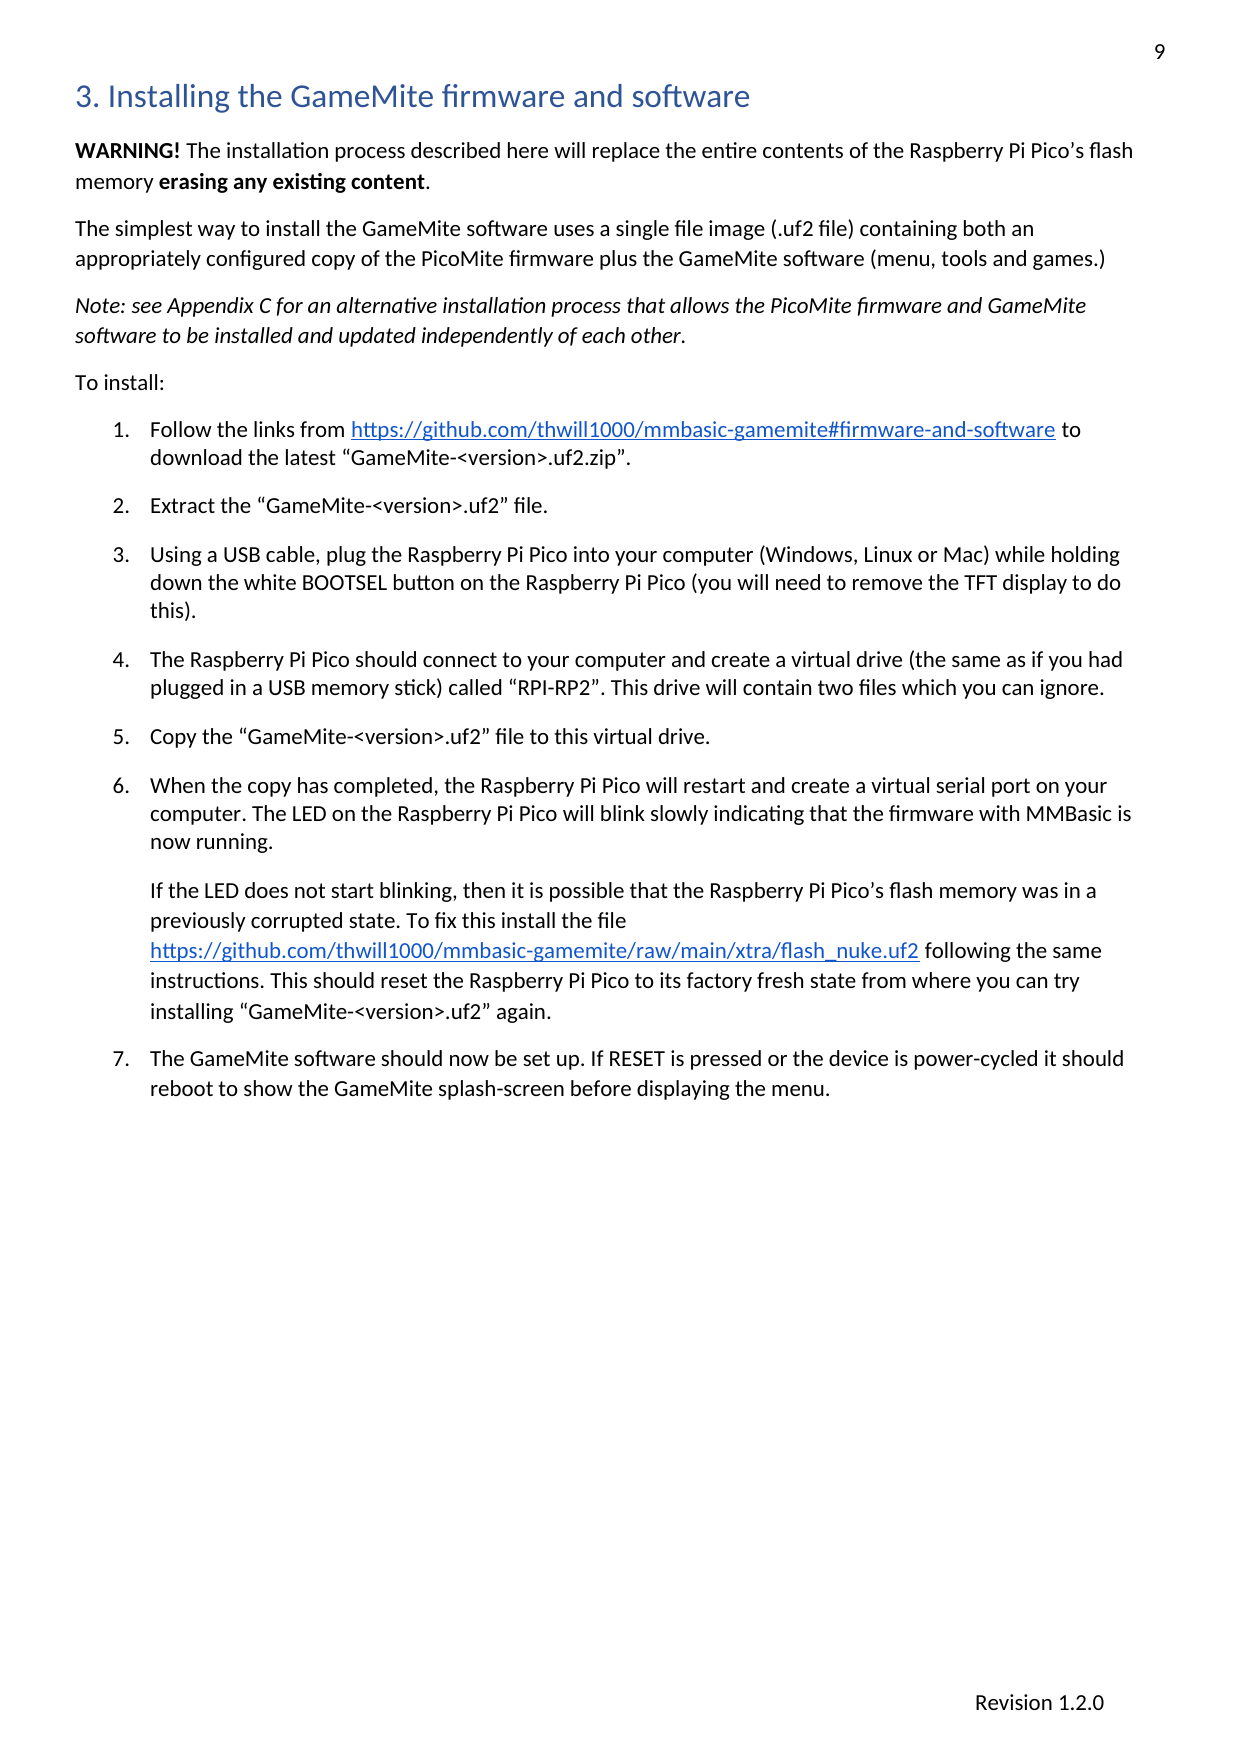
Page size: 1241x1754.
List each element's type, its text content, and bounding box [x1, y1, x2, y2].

list Extract the “GameMite-<version>.uf2” file. [112, 492, 1165, 519]
list The GameMite software should now be set up. If RESET is pressed or the device is power-cycled it should reboot to show the GameMite splash-screen before displaying the menu. [112, 1044, 1165, 1102]
list Copy the “GameMite-<version>.uf2” file to this virtual drive. [112, 722, 1165, 750]
list When the copy has completed, the Raspberry Pi Pico will restart and create a virtual serial port on your computer. The LED on the Raspberry Pi Pico will blink slowly indicating that the firmware with MMBasic is now running. [112, 771, 1165, 855]
text If the LED does not start blinking, then it is possible that the Raspberry Pi Pico’s flash memory was in a previously corrupted state. To fix this install the file https://github.com/thwill1000/mmbasic-gamemite/raw/main/xtra/flash_nuke.uf2 following the same instructions. This should reset the Raspberry Pi Pico to its factory fresh state from where you can try installing “GameMite-<version>.uf2” again. [150, 876, 1165, 1025]
text The simplest way to install the GameMite software uses a single file image (.uf2 file) containing both an appropriately configured copy of the PicoMite firmware plus the GameMite software (menu, tools and games.) [75, 214, 1165, 272]
text Note: see Appendix C for an alternative installation process that allows the PicoMite firmware and GameMite software to be installed and updated independently of each other. [75, 291, 1165, 349]
text WARNING! The installation process described here will replace the entire contents of the Raspberry Pi Pico’s flash memory erasing any existing content. [75, 137, 1165, 195]
list The Raspberry Pi Pico should connect to your computer and create a virtual drive (the same as if you had plugged in a USB memory stick) called “RPI-RP2”. This drive will contain two files which you can ignore. [112, 645, 1165, 701]
subtitle 3. Installing the GameMite firmware and software [75, 75, 1165, 116]
list Using a USB cable, plug the Raspberry Pi Pico into your computer (Windows, Linux or Mac) while holding down the white BOOTSEL button on the Raspberry Pi Pico (you will need to remove the TFT display to do this). [112, 540, 1165, 624]
text To install: [75, 368, 1165, 396]
list Follow the links from https://github.com/thwill1000/mmbasic-gamemite#firmware-and-software to download the latest “GameMite-<version>.uf2.zip”. [112, 415, 1165, 471]
